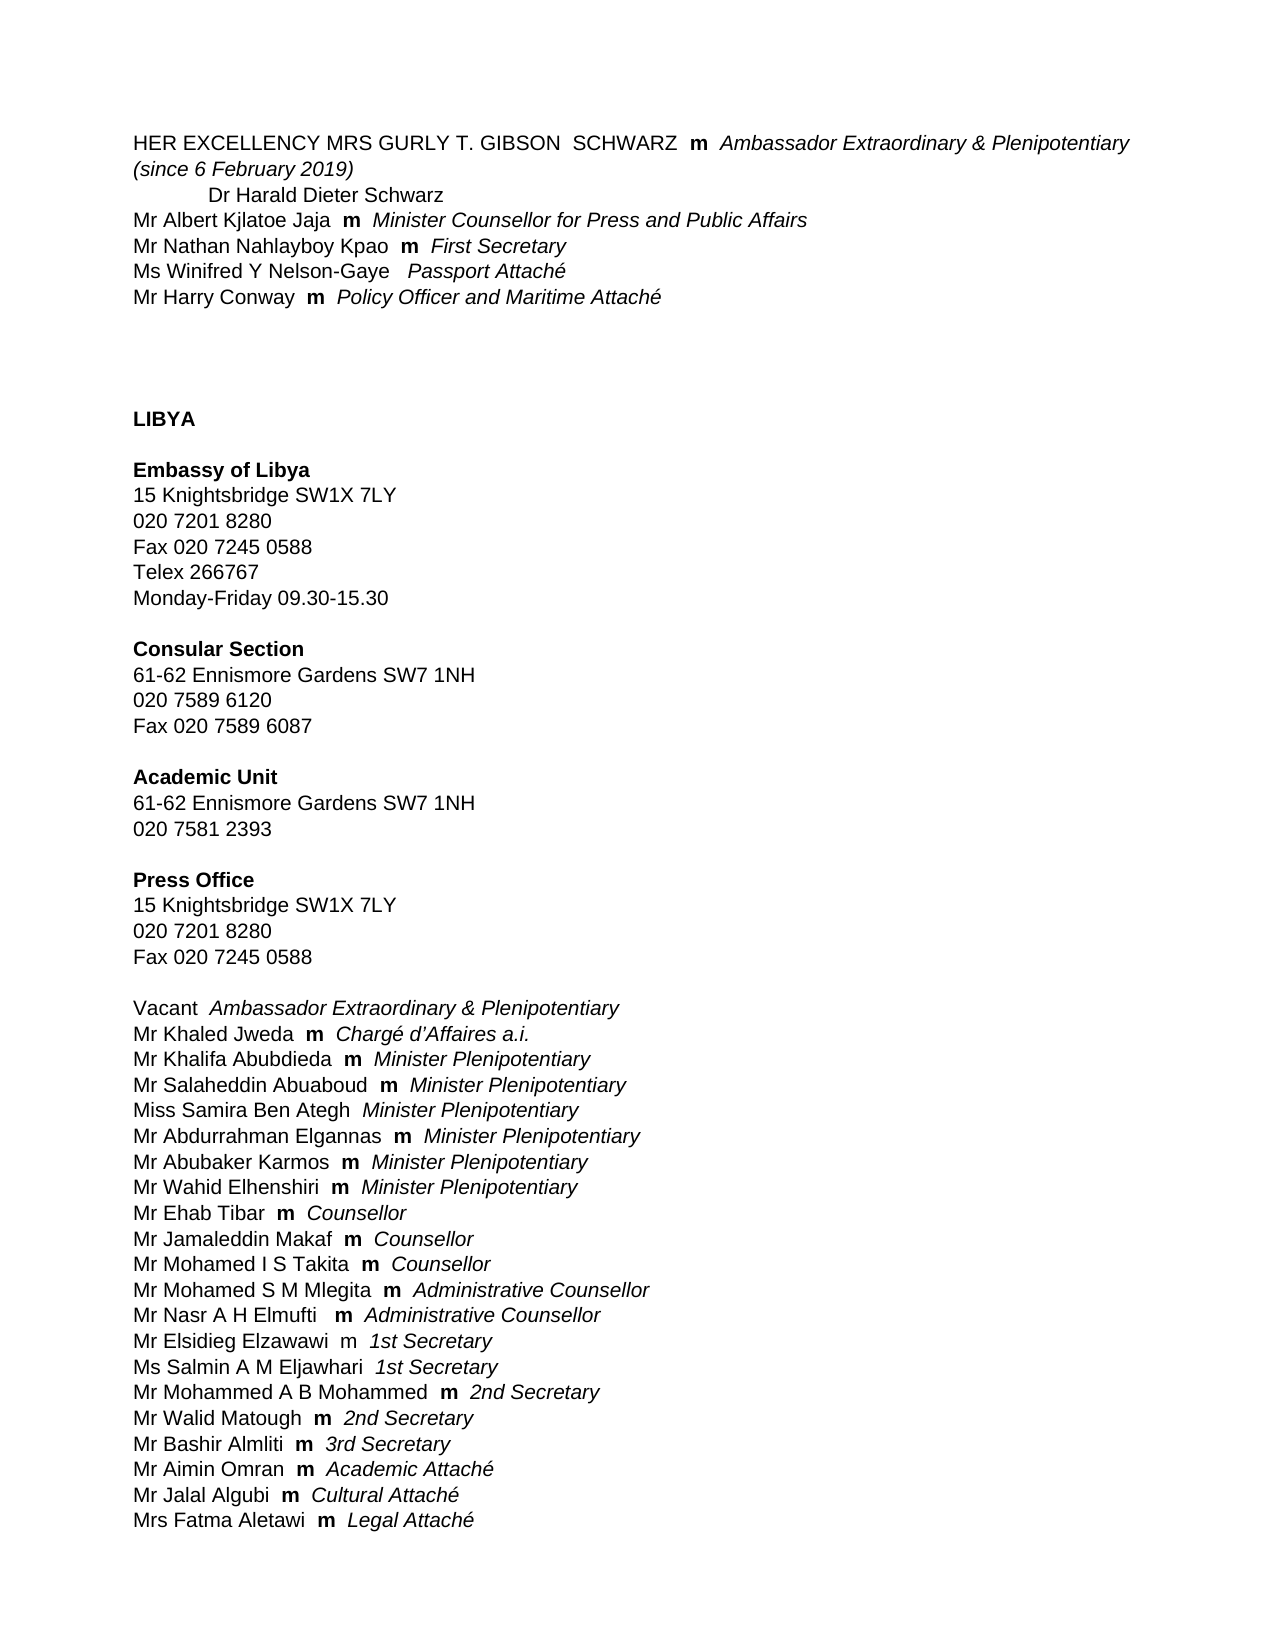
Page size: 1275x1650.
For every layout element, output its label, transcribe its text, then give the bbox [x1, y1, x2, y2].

text Fax 020 7245 0588 [133, 944, 1181, 968]
text Mr Ehab Tibar m Counsellor [133, 1201, 1181, 1225]
text 020 7201 8280 [133, 919, 1181, 943]
text 020 7589 6120 [133, 688, 1181, 712]
text Fax 020 7245 0588 [133, 534, 1181, 558]
text Mr Khalifa Abubdieda m Minister Plenipotentiary [133, 1047, 1181, 1071]
text Mr Jalal Algubi m Cultural Attaché [133, 1483, 1181, 1507]
text Mr Nasr A H Elmufti m Administrative Counsellor [133, 1303, 1181, 1327]
text HER EXCELLENCY MRS GURLY T. GIBSON SCHWARZ m Ambassador Extraordinary & Plenipotentiary (since 6 February 2019) [133, 131, 1181, 181]
text Mr Elsidieg Elzawawi m 1st Secretary [133, 1329, 1181, 1353]
text Mr Abubaker Karmos m Minister Plenipotentiary [133, 1149, 1181, 1173]
text 020 7581 2393 [133, 816, 1181, 840]
text Mr Jamaleddin Makaf m Counsellor [133, 1226, 1181, 1250]
text Mr Khaled Jweda m Chargé d’Affaires a.i. [133, 1021, 1181, 1045]
text LIBYA [133, 406, 1181, 430]
text Ms Winifred Y Nelson-Gaye Passport Attaché [133, 259, 1181, 283]
text Press Office [133, 868, 1181, 892]
text 61-62 Ennismore Gardens SW7 1NH [133, 663, 1181, 687]
text Mr Abdurrahman Elgannas m Minister Plenipotentiary [133, 1124, 1181, 1148]
text Mrs Fatma Aletawi m Legal Attaché [133, 1508, 1181, 1532]
text Embassy of Libya [133, 458, 1181, 482]
text Telex 266767 [133, 560, 1181, 584]
text Mr Harry Conway m Policy Officer and Maritime Attaché [133, 285, 1181, 309]
text Miss Samira Ben Ategh Minister Plenipotentiary [133, 1098, 1181, 1122]
text Dr Harald Dieter Schwarz [133, 182, 1181, 206]
text Academic Unit [133, 765, 1181, 789]
text Monday-Friday 09.30-15.30 [133, 586, 1181, 610]
text Consular Section [133, 637, 1181, 661]
text 15 Knightsbridge SW1X 7LY [133, 483, 1181, 507]
text 15 Knightsbridge SW1X 7LY [133, 893, 1181, 917]
text Mr Albert Kjlatoe Jaja m Minister Counsellor for Press and Public Affairs [133, 208, 1181, 232]
text Ms Salmin A M Eljawhari 1st Secretary [133, 1354, 1181, 1378]
text Mr Mohammed A B Mohammed m 2nd Secretary [133, 1380, 1181, 1404]
text Mr Salaheddin Abuaboud m Minister Plenipotentiary [133, 1073, 1181, 1097]
text 020 7201 8280 [133, 509, 1181, 533]
text Vacant Ambassador Extraordinary & Plenipotentiary [133, 996, 1181, 1020]
text Mr Bashir Almliti m 3rd Secretary [133, 1431, 1181, 1455]
text Fax 020 7589 6087 [133, 714, 1181, 738]
text Mr Mohamed I S Takita m Counsellor [133, 1252, 1181, 1276]
text Mr Wahid Elhenshiri m Minister Plenipotentiary [133, 1175, 1181, 1199]
text Mr Walid Matough m 2nd Secretary [133, 1406, 1181, 1430]
text Mr Mohamed S M Mlegita m Administrative Counsellor [133, 1278, 1181, 1302]
text Mr Aimin Omran m Academic Attaché [133, 1457, 1181, 1481]
text 61-62 Ennismore Gardens SW7 1NH [133, 791, 1181, 815]
text Mr Nathan Nahlayboy Kpao m First Secretary [133, 234, 1181, 258]
